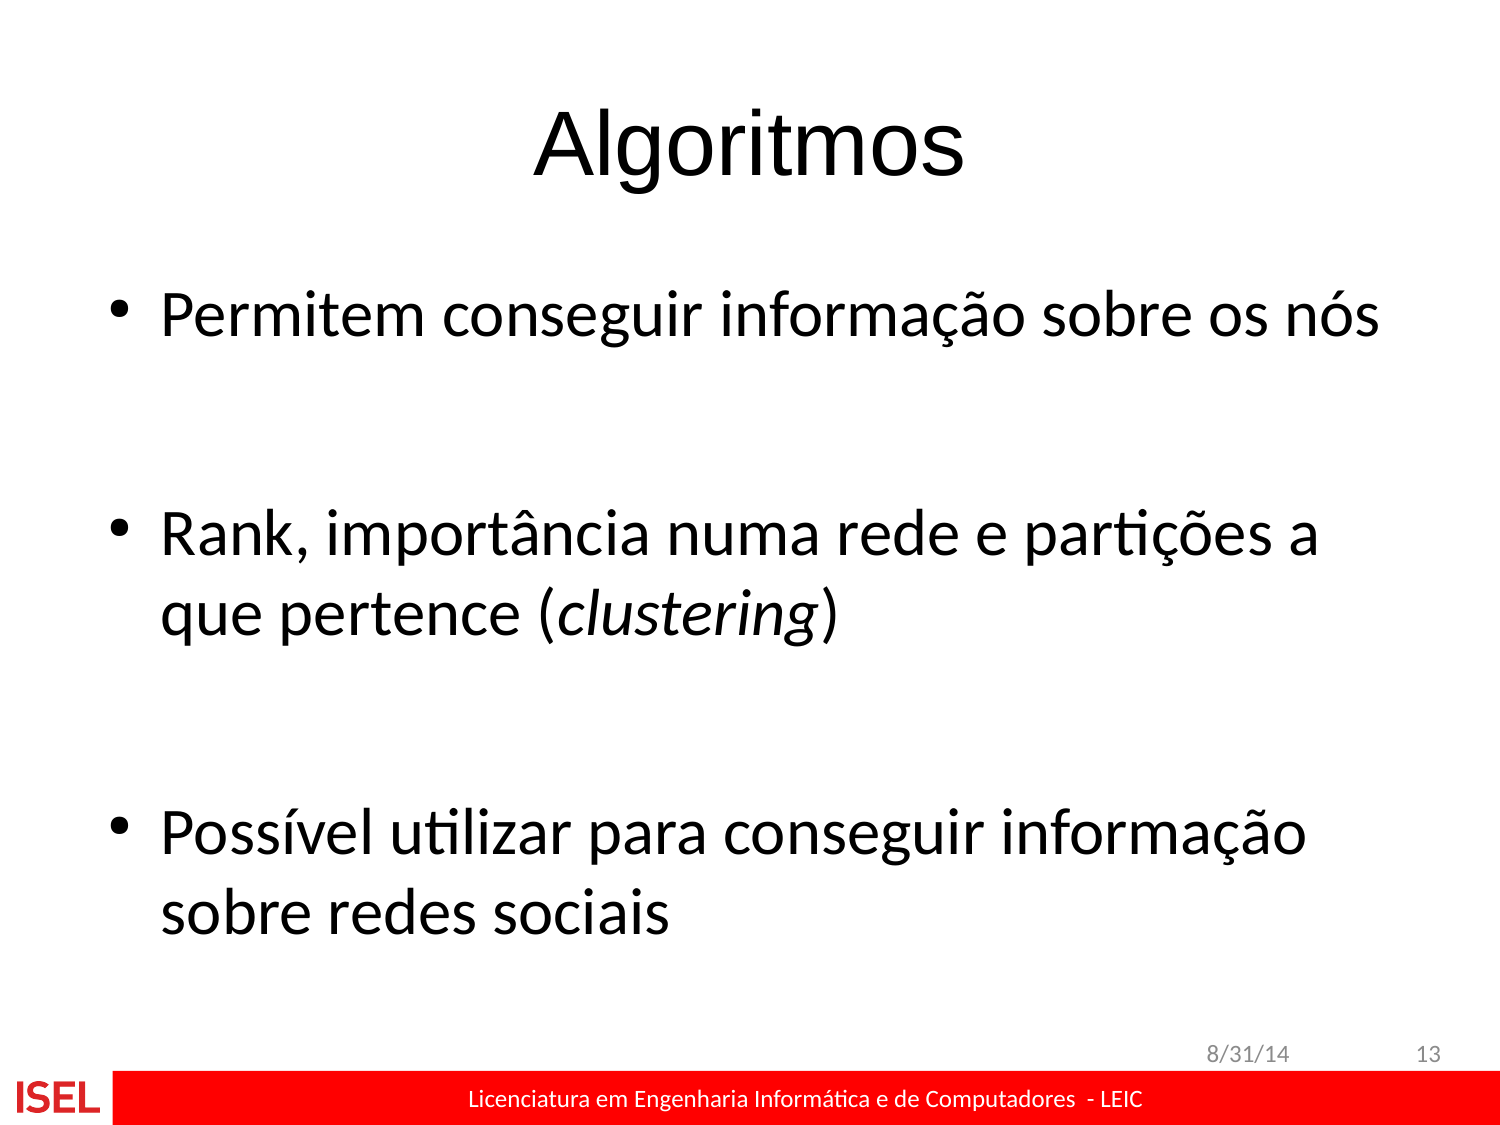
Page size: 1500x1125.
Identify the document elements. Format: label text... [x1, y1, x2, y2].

picture [17, 1081, 100, 1113]
list Permitem conseguir informação sobre os nós Rank, importância numa rede e partições a que pertence (clustering) Possível utilizar para conseguir informação sobre redes sociais [75, 262, 1425, 1005]
footer Licenciatura em Engenharia Informática e de Computadores - LEIC [112, 1070, 1500, 1125]
title Algoritmos [75, 45, 1425, 233]
slide_number [1347, 1033, 1457, 1071]
slide_number 8/31/14 [1191, 1033, 1340, 1070]
